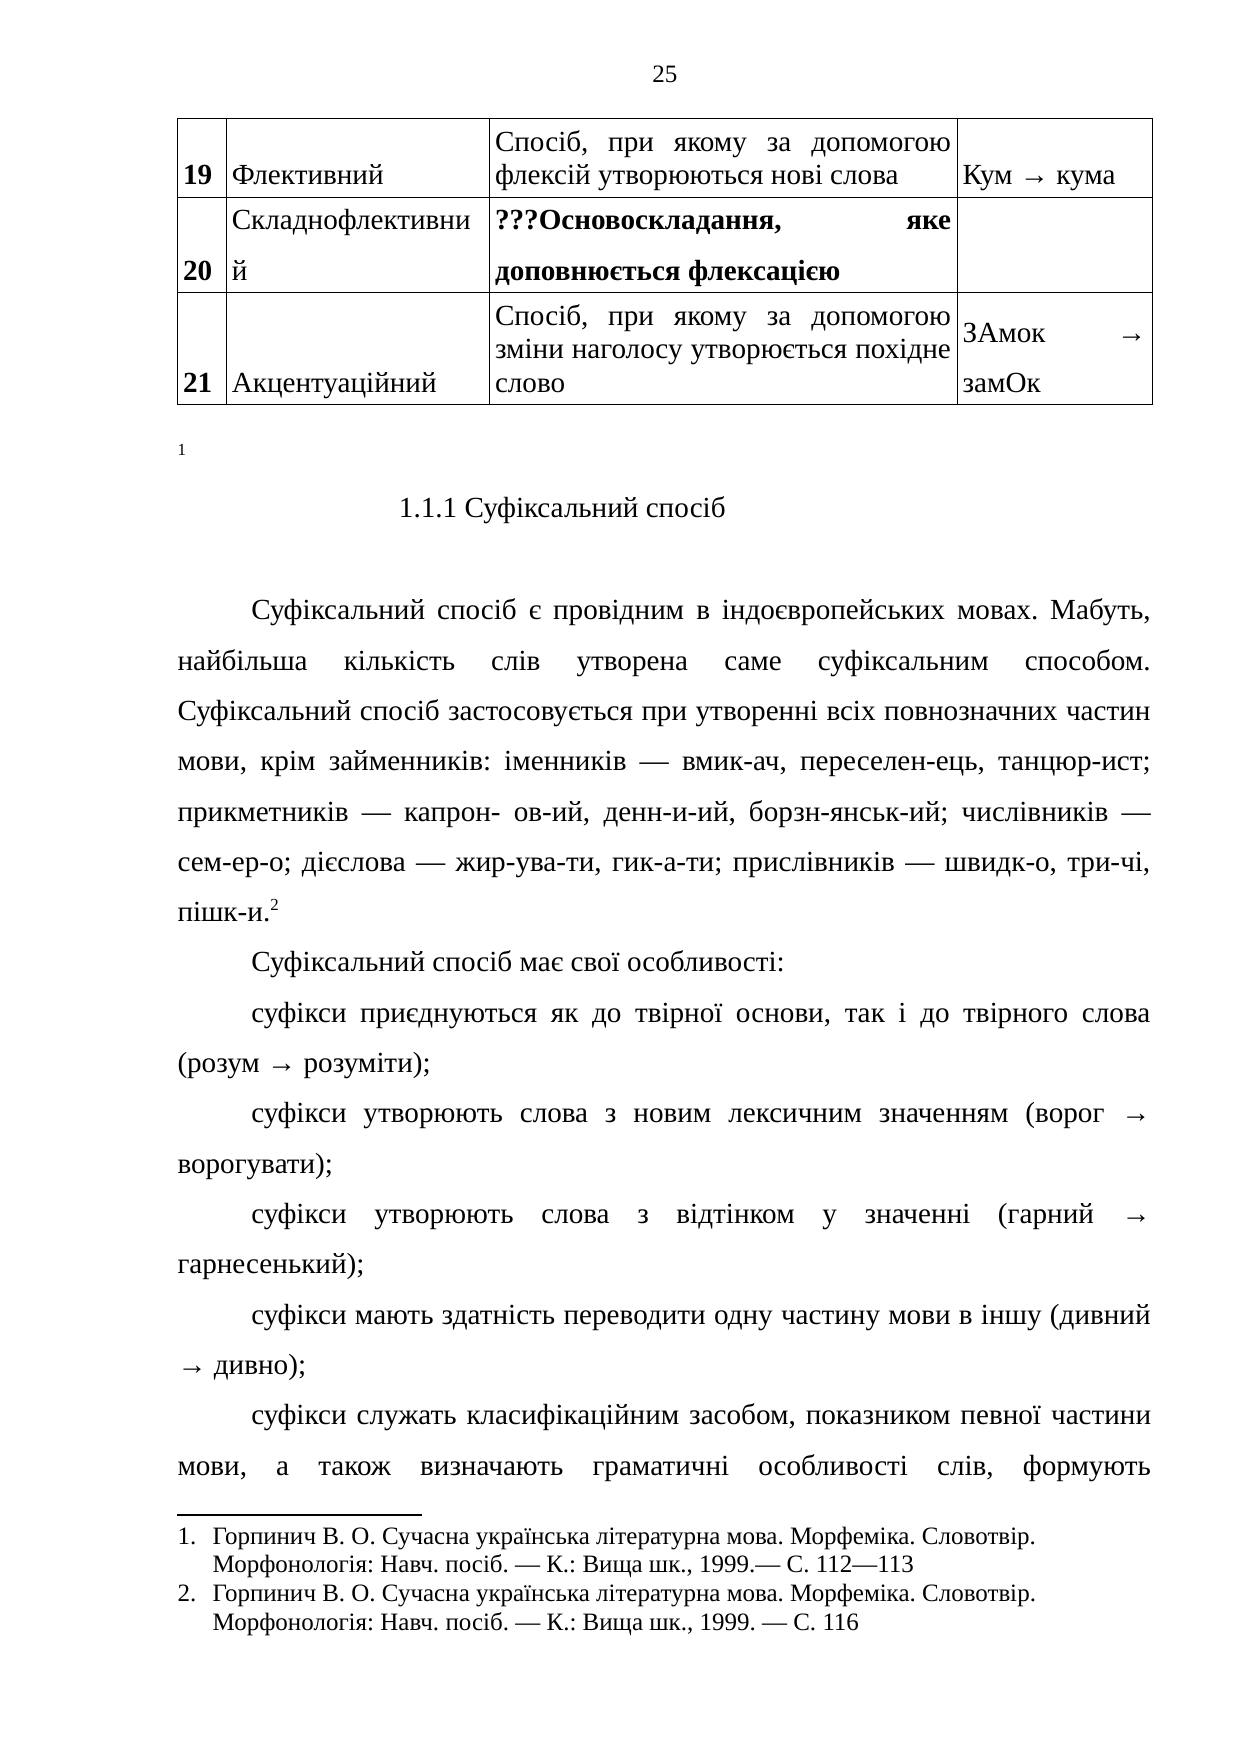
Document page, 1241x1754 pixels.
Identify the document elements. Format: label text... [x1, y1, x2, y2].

table_cell Спосіб, при якому за допомогою флексій утворюються нові слова [490, 119, 957, 197]
text Суфіксальний спосіб є провідним в індоєвропейських мовах. Мабуть, найбільша кількість слів утворена саме суфіксальним способом. Суфіксальний спосіб застосовується при утворенні всіх повнозначних частин мови, крім займенників: іменників — вмик-ач, переселен-ець, танцюр-ист; прикметників — капрон- ов-ий, денн-и-ий, борзн-янськ-ий; числівників — сем-ер-о; дієслова — жир-ува-ти, гик-а-ти; прислівників — швидк-о, три-чі, пішк-и. [177, 592, 1152, 928]
table_cell ЗАмок → замОк [958, 293, 1152, 404]
table_cell 21 [178, 293, 226, 404]
text суфікси служать класифікаційним засобом, показником певної частини мови, а також визначають граматичні особливості слів, формують [177, 1397, 1152, 1481]
table_cell Складнофлективний [227, 198, 489, 292]
table_cell 20 [178, 198, 226, 292]
table_cell Акцентуаційний [227, 293, 489, 404]
table_cell Кум → кума [958, 119, 1152, 197]
table_cell 19 [178, 119, 226, 197]
table_cell ???Основоскладання, яке доповнюється флексацією [490, 198, 957, 292]
text Горпинич В. О. Сучасна українська літературна мова. Морфеміка. Словотвір. Морфонологія: Навч. посіб. — К.: Вища шк., 1999.— С. 112—113 [177, 1521, 1152, 1578]
table_cell Флективний [227, 119, 489, 197]
text Горпинич В. О. Сучасна українська літературна мова. Морфеміка. Словотвір. Морфонологія: Навч. посіб. — К.: Вища шк., 1999. — С. 116 [177, 1578, 1152, 1636]
subtitle 1.1.1 Суфіксальний спосіб [177, 490, 1152, 524]
text суфікси утворюють слова з новим лексичним значенням (ворог → ворогувати); [177, 1096, 1152, 1179]
table_cell Спосіб, при якому за допомогою зміни наголосу утворюється похідне слово [490, 293, 957, 404]
text суфікси утворюють слова з відтінком у значенні (гарний → гарнесенький); [177, 1196, 1152, 1280]
table_cell [958, 198, 1152, 292]
text суфікси приєднуються як до твірної основи, так і до твірного слова (розум → розуміти); [177, 995, 1152, 1079]
text Суфіксальний спосіб має свої особливості: [177, 944, 1152, 978]
text суфікси мають здатність переводити одну частину мови в іншу (дивний → дивно); [177, 1297, 1152, 1381]
